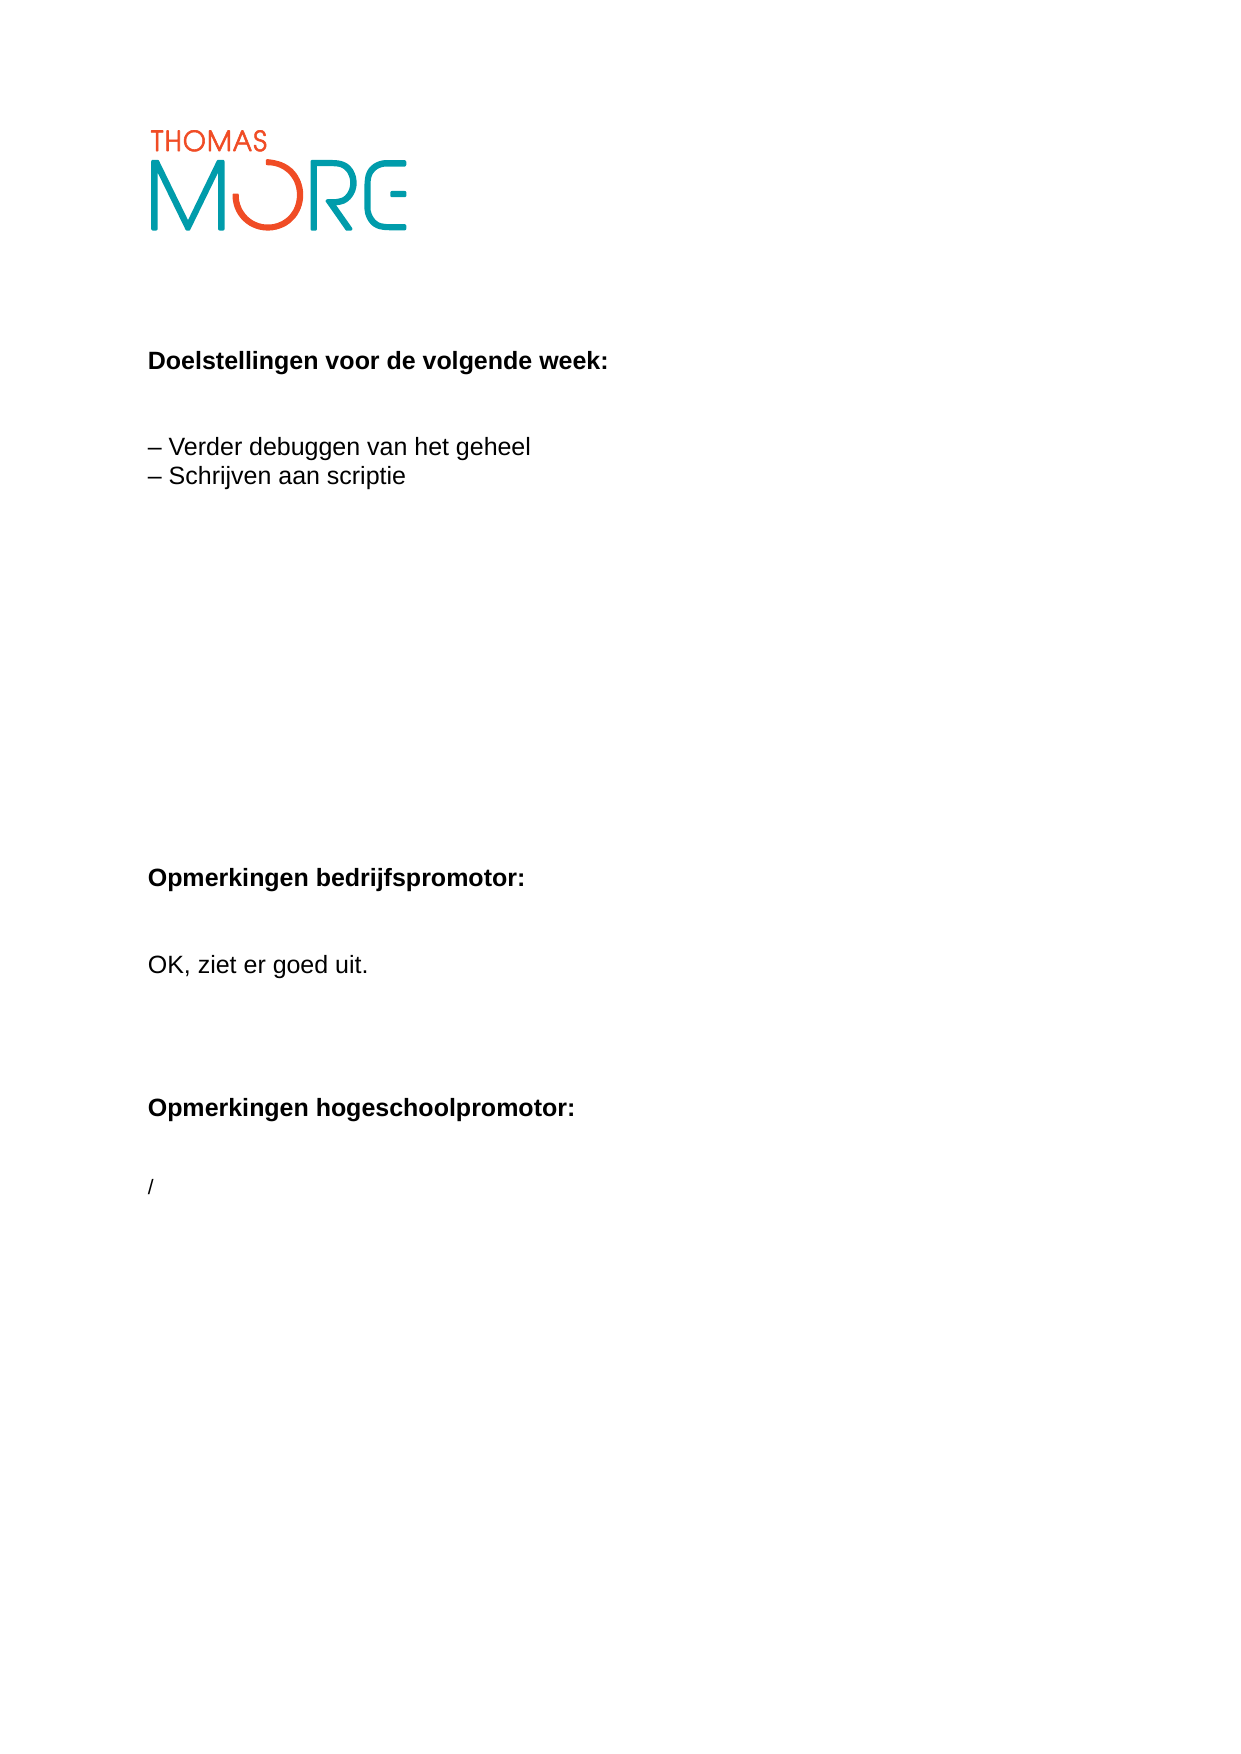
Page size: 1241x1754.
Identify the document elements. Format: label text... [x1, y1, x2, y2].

text / [148, 1174, 1092, 1198]
text – Schrijven aan scriptie [148, 461, 1092, 490]
text Doelstellingen voor de volgende week: [148, 346, 1092, 375]
text OK, ziet er goed uit. [148, 950, 1092, 978]
text – Verder debuggen van het geheel [148, 432, 1092, 461]
text Opmerkingen hogeschoolpromotor: [148, 1093, 1092, 1122]
text Opmerkingen bedrijfspromotor: [148, 863, 1092, 892]
